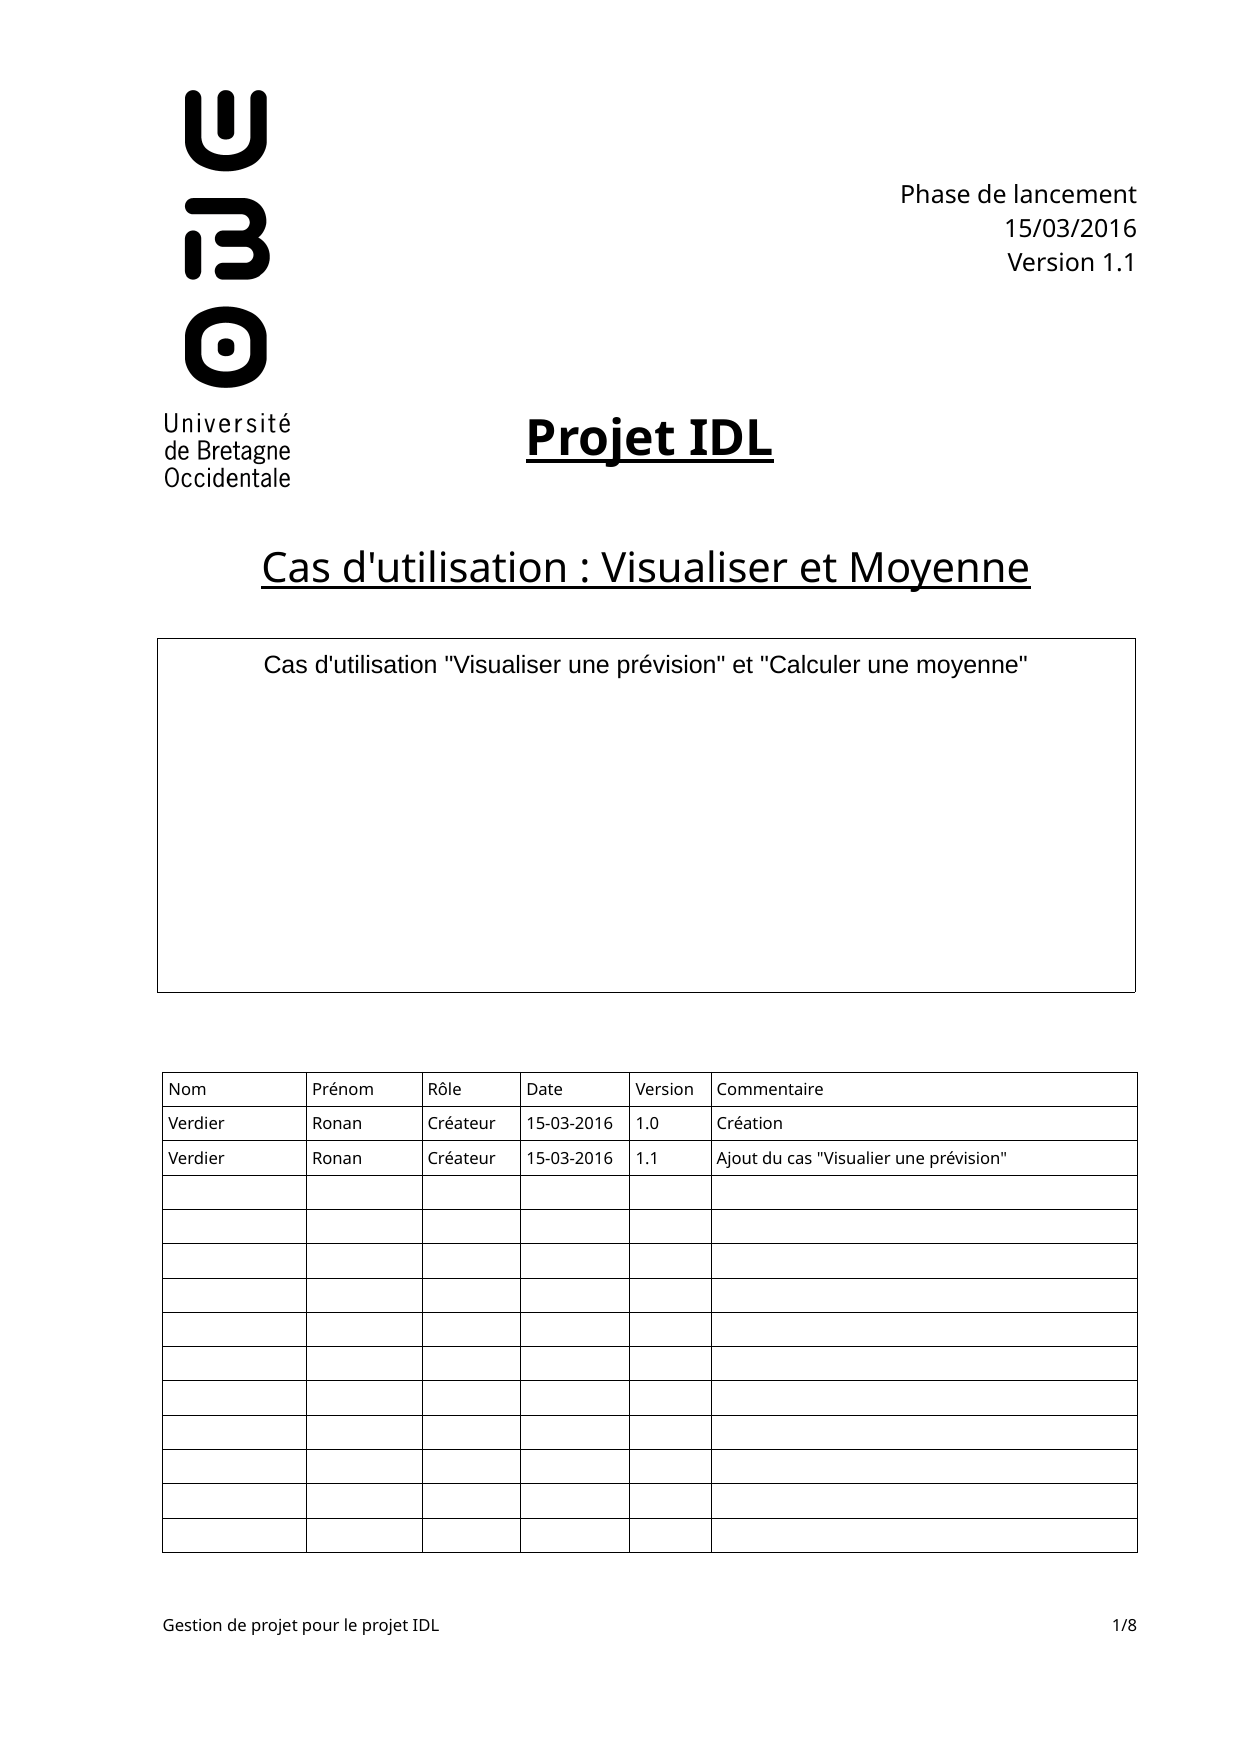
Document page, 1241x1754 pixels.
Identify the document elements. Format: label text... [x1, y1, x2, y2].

table_cell [521, 1279, 629, 1312]
table_cell [307, 1279, 422, 1312]
table_cell [630, 1347, 711, 1380]
table_cell [712, 1519, 1137, 1552]
table_header Nom [163, 1073, 306, 1106]
table_cell [163, 1450, 306, 1483]
table_cell [630, 1176, 711, 1209]
text Projet IDL [307, 401, 992, 469]
table_cell [307, 1244, 422, 1277]
table_cell [163, 1519, 306, 1552]
table_cell [630, 1279, 711, 1312]
table_cell [423, 1210, 520, 1243]
table_cell [630, 1381, 711, 1414]
table_cell Création [712, 1107, 1137, 1140]
table_cell [307, 1484, 422, 1517]
table_header Commentaire [712, 1073, 1137, 1106]
table_cell Verdier [163, 1107, 306, 1140]
table_cell [712, 1381, 1137, 1414]
table_cell [163, 1416, 306, 1449]
table_cell 15-03-2016 [521, 1141, 629, 1175]
table_cell [521, 1210, 629, 1243]
table_cell [163, 1347, 306, 1380]
table_cell [163, 1210, 306, 1243]
picture [131, 0, 323, 551]
table_cell [712, 1244, 1137, 1277]
table_cell 15-03-2016 [521, 1107, 629, 1140]
table_cell [712, 1210, 1137, 1243]
table_cell [423, 1313, 520, 1346]
table_cell [423, 1416, 520, 1449]
table_cell [630, 1210, 711, 1243]
table_cell Créateur [423, 1141, 520, 1175]
table_cell [712, 1484, 1137, 1517]
table_cell [423, 1347, 520, 1380]
table_cell [630, 1313, 711, 1346]
table_cell [423, 1484, 520, 1517]
table_cell [630, 1484, 711, 1517]
text 15/03/2016 [323, 210, 1137, 244]
table_cell [630, 1450, 711, 1483]
table_cell [163, 1484, 306, 1517]
table_cell Verdier [163, 1141, 306, 1175]
text Cas d'utilisation : Visualiser et Moyenne [166, 538, 1126, 594]
table_cell [521, 1450, 629, 1483]
table_cell [521, 1244, 629, 1277]
text Phase de lancement [323, 176, 1137, 210]
table_cell [712, 1416, 1137, 1449]
table_cell [712, 1176, 1137, 1209]
text Version 1.1 [323, 244, 1137, 278]
table_cell [630, 1519, 711, 1552]
table_cell [521, 1416, 629, 1449]
table_cell [423, 1381, 520, 1414]
table_cell [630, 1416, 711, 1449]
table_cell [712, 1279, 1137, 1312]
table_cell Créateur [423, 1107, 520, 1140]
table_cell [521, 1347, 629, 1380]
table_cell Ajout du cas "Visualier une prévision" [712, 1141, 1137, 1175]
table_cell [423, 1519, 520, 1552]
table_cell [307, 1313, 422, 1346]
table_cell [423, 1244, 520, 1277]
table_cell [307, 1519, 422, 1552]
text Cas d'utilisation "Visualiser une prévision" et "Calculer une moyenne" [166, 647, 1126, 679]
table_cell [163, 1381, 306, 1414]
table_header Prénom [307, 1073, 422, 1106]
table_cell [521, 1381, 629, 1414]
table_cell [521, 1176, 629, 1209]
table_cell [712, 1313, 1137, 1346]
table_cell [307, 1347, 422, 1380]
table_cell [307, 1381, 422, 1414]
table_header Date [521, 1073, 629, 1106]
table_cell 1.0 [630, 1107, 711, 1140]
table_cell [423, 1176, 520, 1209]
table_cell [423, 1279, 520, 1312]
table_cell [163, 1313, 306, 1346]
table_cell [307, 1210, 422, 1243]
table_cell [163, 1279, 306, 1312]
table_cell [163, 1176, 306, 1209]
table_header Version [630, 1073, 711, 1106]
table_cell [163, 1244, 306, 1277]
table_cell [521, 1519, 629, 1552]
table_cell [712, 1450, 1137, 1483]
table_header Rôle [423, 1073, 520, 1106]
table_cell [712, 1347, 1137, 1380]
table_cell [630, 1244, 711, 1277]
table_cell [307, 1416, 422, 1449]
table_cell [307, 1450, 422, 1483]
table_cell 1.1 [630, 1141, 711, 1175]
table_cell [307, 1176, 422, 1209]
table_cell [521, 1484, 629, 1517]
table_cell [423, 1450, 520, 1483]
table_cell Ronan [307, 1141, 422, 1175]
table_cell Ronan [307, 1107, 422, 1140]
table_cell [521, 1313, 629, 1346]
